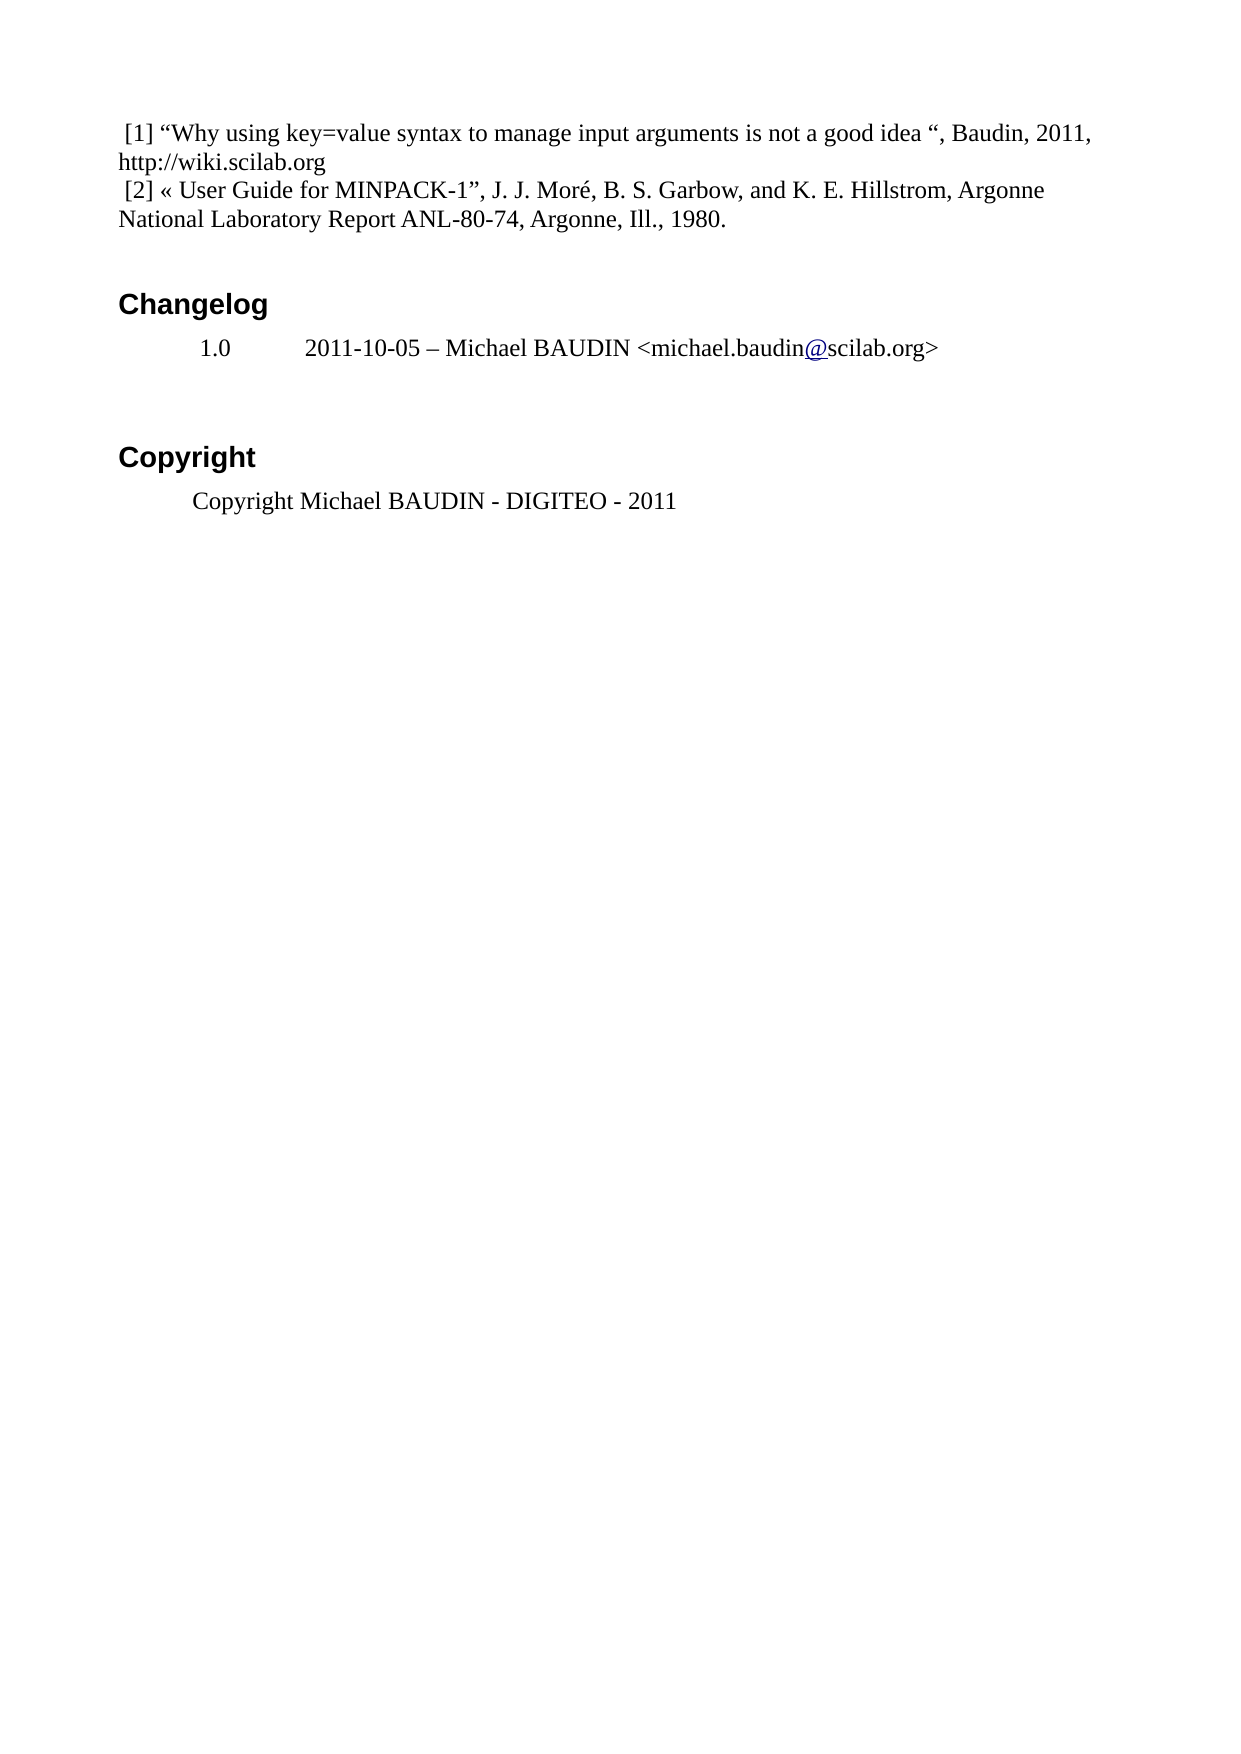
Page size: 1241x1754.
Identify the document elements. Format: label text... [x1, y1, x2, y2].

subtitle Copyright [118, 440, 1122, 474]
text [2] « User Guide for MINPACK-1”, J. J. Moré, B. S. Garbow, and K. E. Hillstrom, Argonne National Laboratory Report ANL-80-74, Argonne, Ill., 1980. [118, 176, 1122, 233]
text [1] “Why using key=value syntax to manage input arguments is not a good idea “, Baudin, 2011, http://wiki.scilab.org [118, 118, 1122, 176]
text Copyright Michael BAUDIN - DIGITEO - 2011 [118, 486, 1122, 515]
list 2011-10-05 – Michael BAUDIN <michael.baudin@scilab.org> [193, 333, 1122, 362]
subtitle Changelog [118, 287, 1122, 320]
